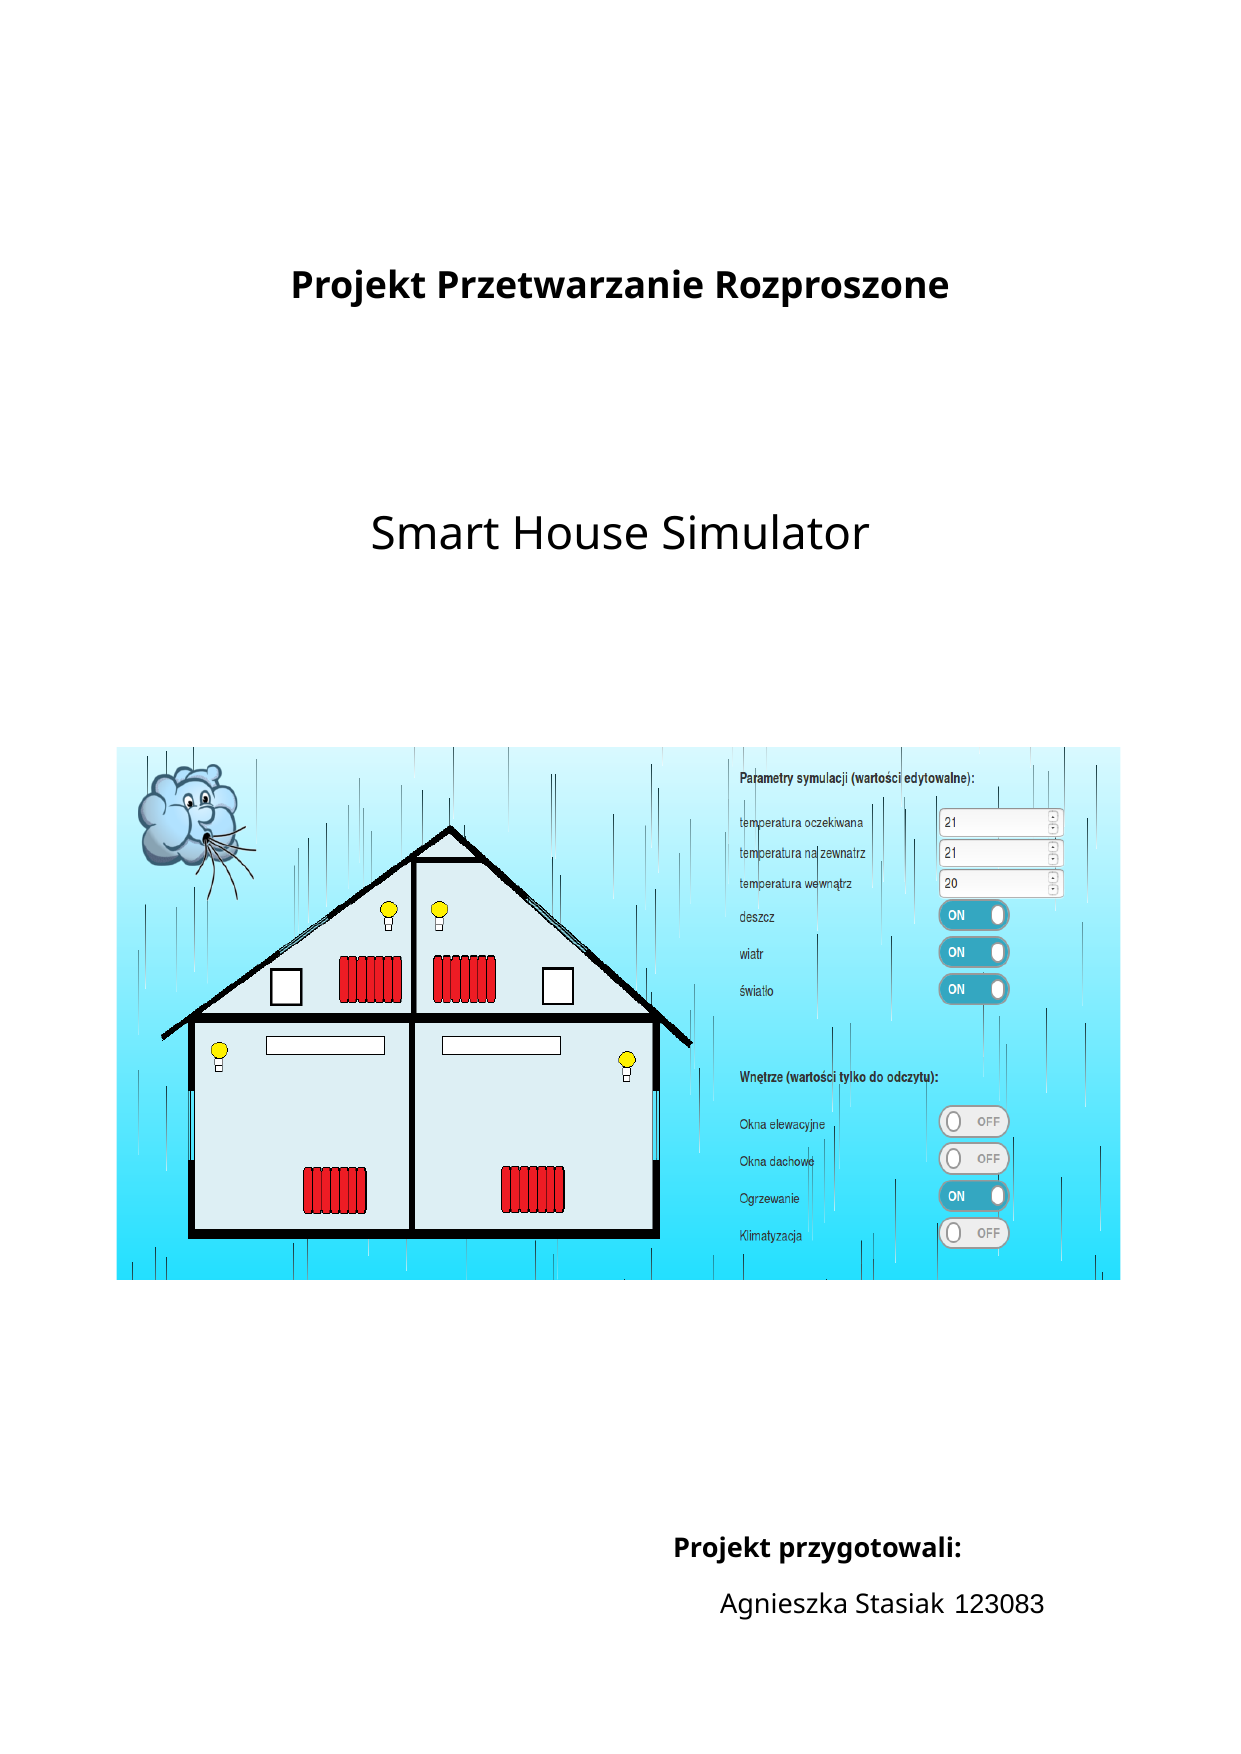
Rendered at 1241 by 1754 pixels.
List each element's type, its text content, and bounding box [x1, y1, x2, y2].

text Smart House Simulator [118, 501, 1122, 563]
text Agnieszka Stasiak 123083 [118, 1584, 1122, 1621]
text Projekt przygotowali: [118, 1529, 1122, 1566]
text Projekt Przetwarzanie Rozproszone [118, 258, 1122, 309]
picture [116, 747, 1121, 1280]
